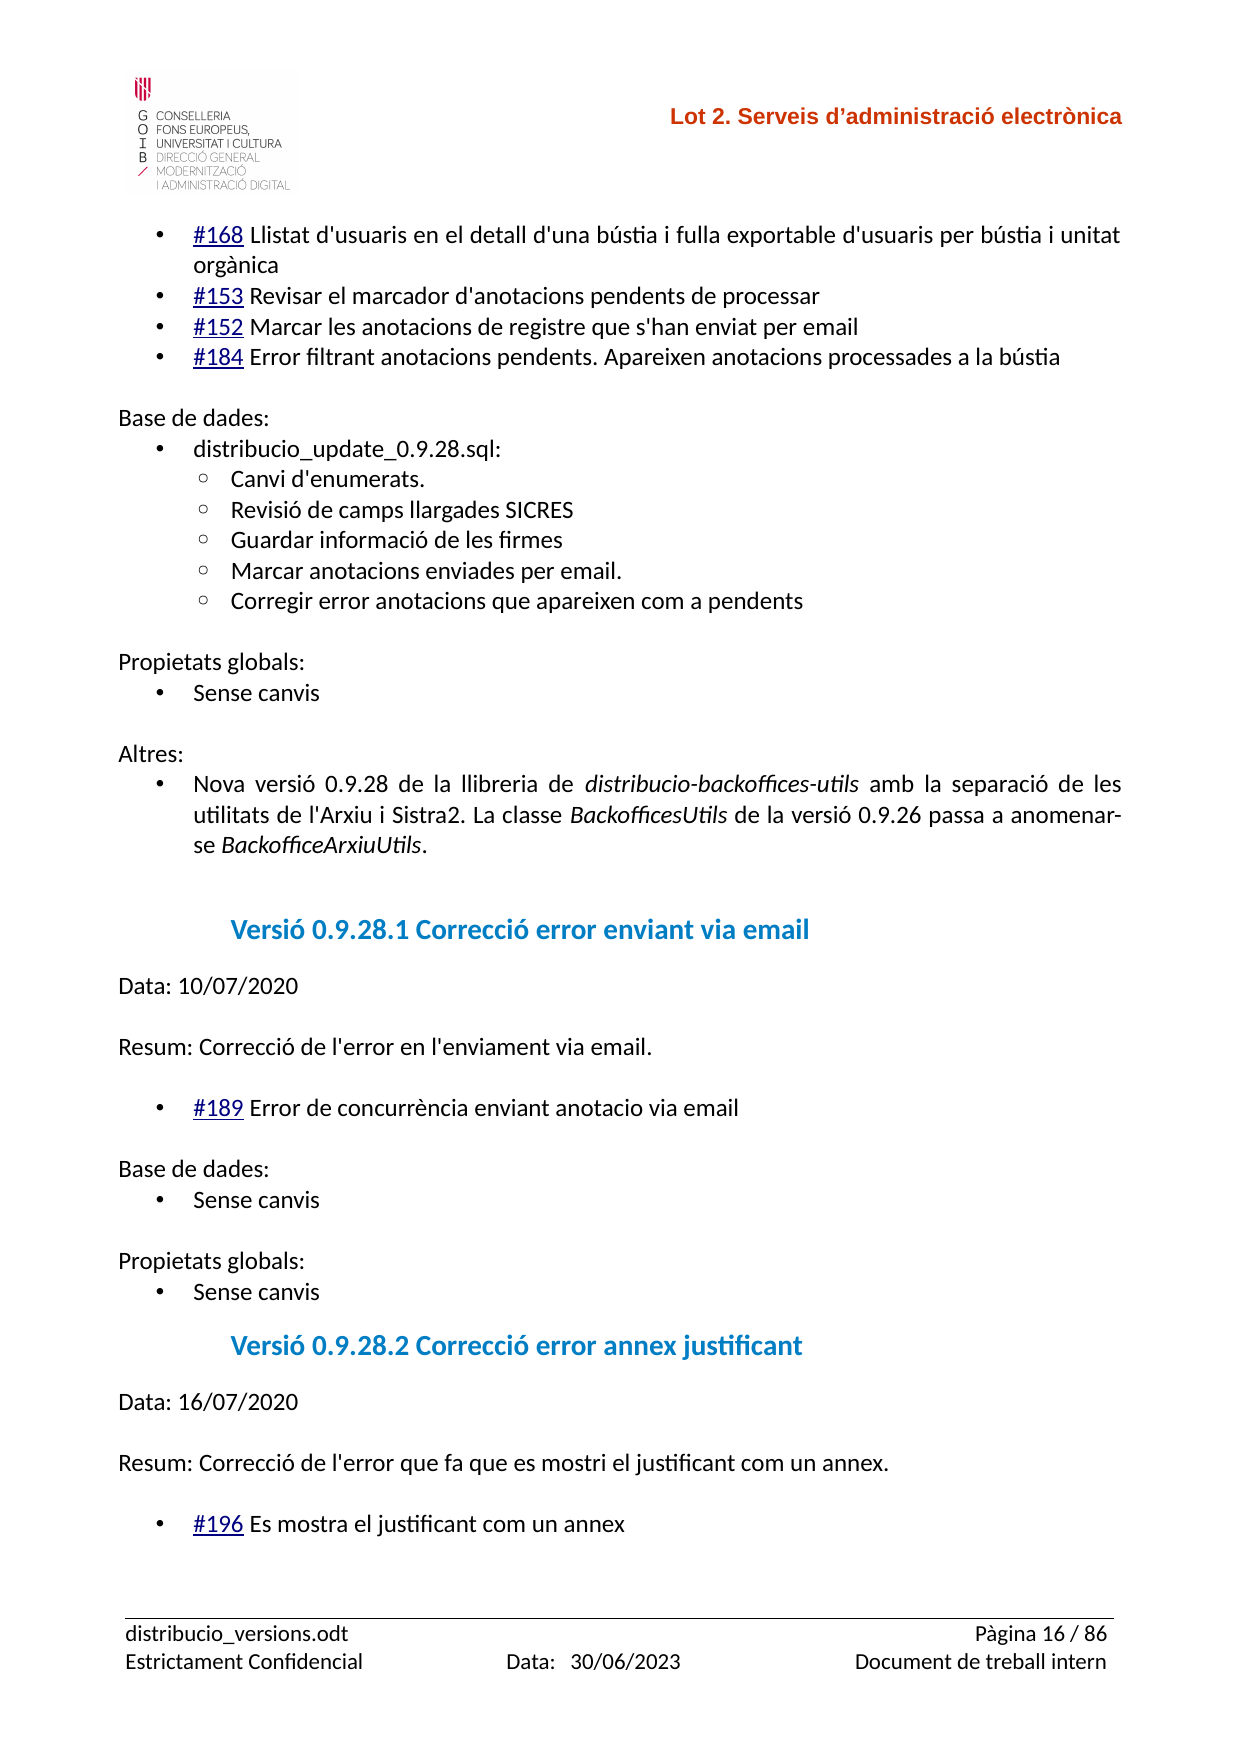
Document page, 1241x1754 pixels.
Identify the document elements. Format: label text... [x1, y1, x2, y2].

list Nova versió 0.9.28 de la llibreria de distribucio-backoffices-utils amb la separació de les utilitats de l'Arxiu i Sistra2. La classe BackofficesUtils de la versió 0.9.26 passa a anomenar-se BackofficeArxiuUtils. [156, 768, 1122, 860]
list Sense canvis [156, 1184, 1122, 1215]
list #153 Revisar el marcador d'anotacions pendents de processar [156, 280, 1122, 311]
list Canvi d'enumerats. [193, 463, 1122, 494]
text Resum: Correcció de l'error que fa que es mostri el justificant com un annex. [118, 1447, 1122, 1478]
text Altres: [118, 738, 1122, 768]
list #189 Error de concurrència enviant anotacio via email [156, 1093, 1122, 1123]
list Sense canvis [156, 677, 1122, 707]
text Base de dades: [118, 402, 1122, 433]
list Corregir error anotacions que apareixen com a pendents [193, 585, 1122, 616]
list #196 Es mostra el justificant com un annex [156, 1508, 1122, 1539]
text Data: 10/07/2020 [118, 971, 1122, 1001]
text Base de dades: [118, 1154, 1122, 1184]
text Resum: Correcció de l'error en l'enviament via email. [118, 1032, 1122, 1062]
list #168 Llistat d'usuaris en el detall d'una bústia i fulla exportable d'usuaris per bústia i unitat orgànica [156, 219, 1122, 280]
text Propietats globals: [118, 646, 1122, 677]
text Propietats globals: [118, 1245, 1122, 1276]
subtitle Versió 0.9.28.1 Correcció error enviant via email [153, 911, 1122, 947]
subtitle Versió 0.9.28.2 Correcció error annex justificant [153, 1327, 1122, 1362]
list Sense canvis [156, 1276, 1122, 1306]
list Guardar informació de les firmes [193, 524, 1122, 555]
picture [126, 70, 299, 197]
list distribucio_update_0.9.28.sql: [156, 433, 1122, 463]
list Revisió de camps llargades SICRES [193, 494, 1122, 524]
text Data: 16/07/2020 [118, 1386, 1122, 1417]
list Marcar anotacions enviades per email. [193, 555, 1122, 585]
list #152 Marcar les anotacions de registre que s'han enviat per email [156, 311, 1122, 341]
list #184 Error filtrant anotacions pendents. Apareixen anotacions processades a la bústia [156, 341, 1122, 372]
